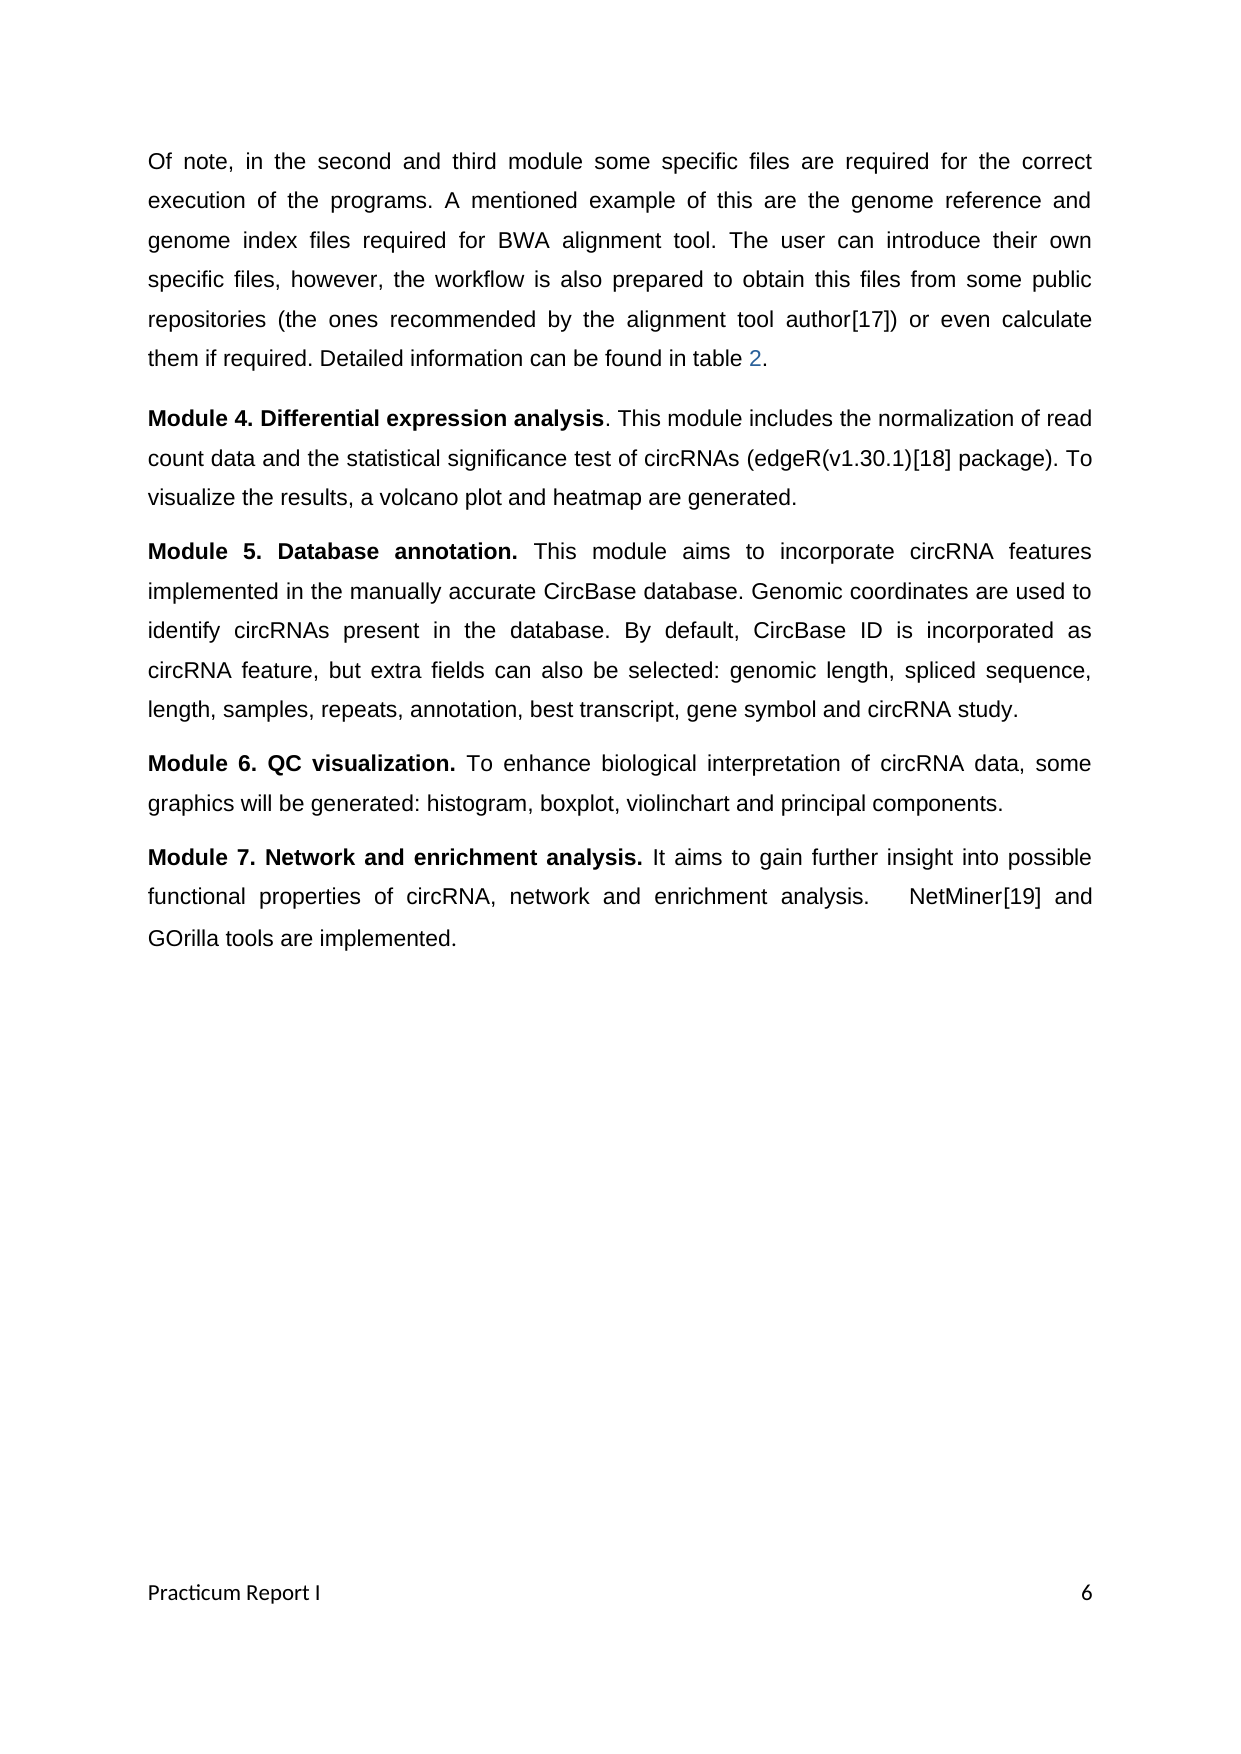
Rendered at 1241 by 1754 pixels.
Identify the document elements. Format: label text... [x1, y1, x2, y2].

text Module 4. Differential expression analysis. This module includes the normalization of read count data and the statistical significance test of circRNAs (edgeR(v1.30.1)[18]⁠ package). To visualize the results, a volcano plot and heatmap are generated. [148, 405, 1093, 511]
text Module 7. Network and enrichment analysis. It aims to gain further insight into possible functional properties of circRNA, network and enrichment analysis. NetMiner[19]⁠ and GOrilla tools are implemented. [148, 844, 1093, 952]
text Of note, in the second and third module some specific files are required for the correct execution of the programs. A mentioned example of this are the genome reference and genome index files required for BWA alignment tool. The user can introduce their own specific files, however, the workflow is also prepared to obtain this files from some public repositories (the ones recommended by the alignment tool author[17]⁠) or even calculate them if required. Detailed information can be found in table 2. [148, 148, 1093, 371]
text Module 5. Database annotation. This module aims to incorporate circRNA features implemented in the manually accurate CircBase database. Genomic coordinates are used to identify circRNAs present in the database. By default, CircBase ID is incorporated as circRNA feature, but extra fields can also be selected: genomic length, spliced sequence, length, samples, repeats, annotation, best transcript, gene symbol and circRNA study. [148, 538, 1093, 723]
text Module 6. QC visualization. To enhance biological interpretation of circRNA data, some graphics will be generated: histogram, boxplot, violinchart and principal components. [148, 750, 1093, 816]
